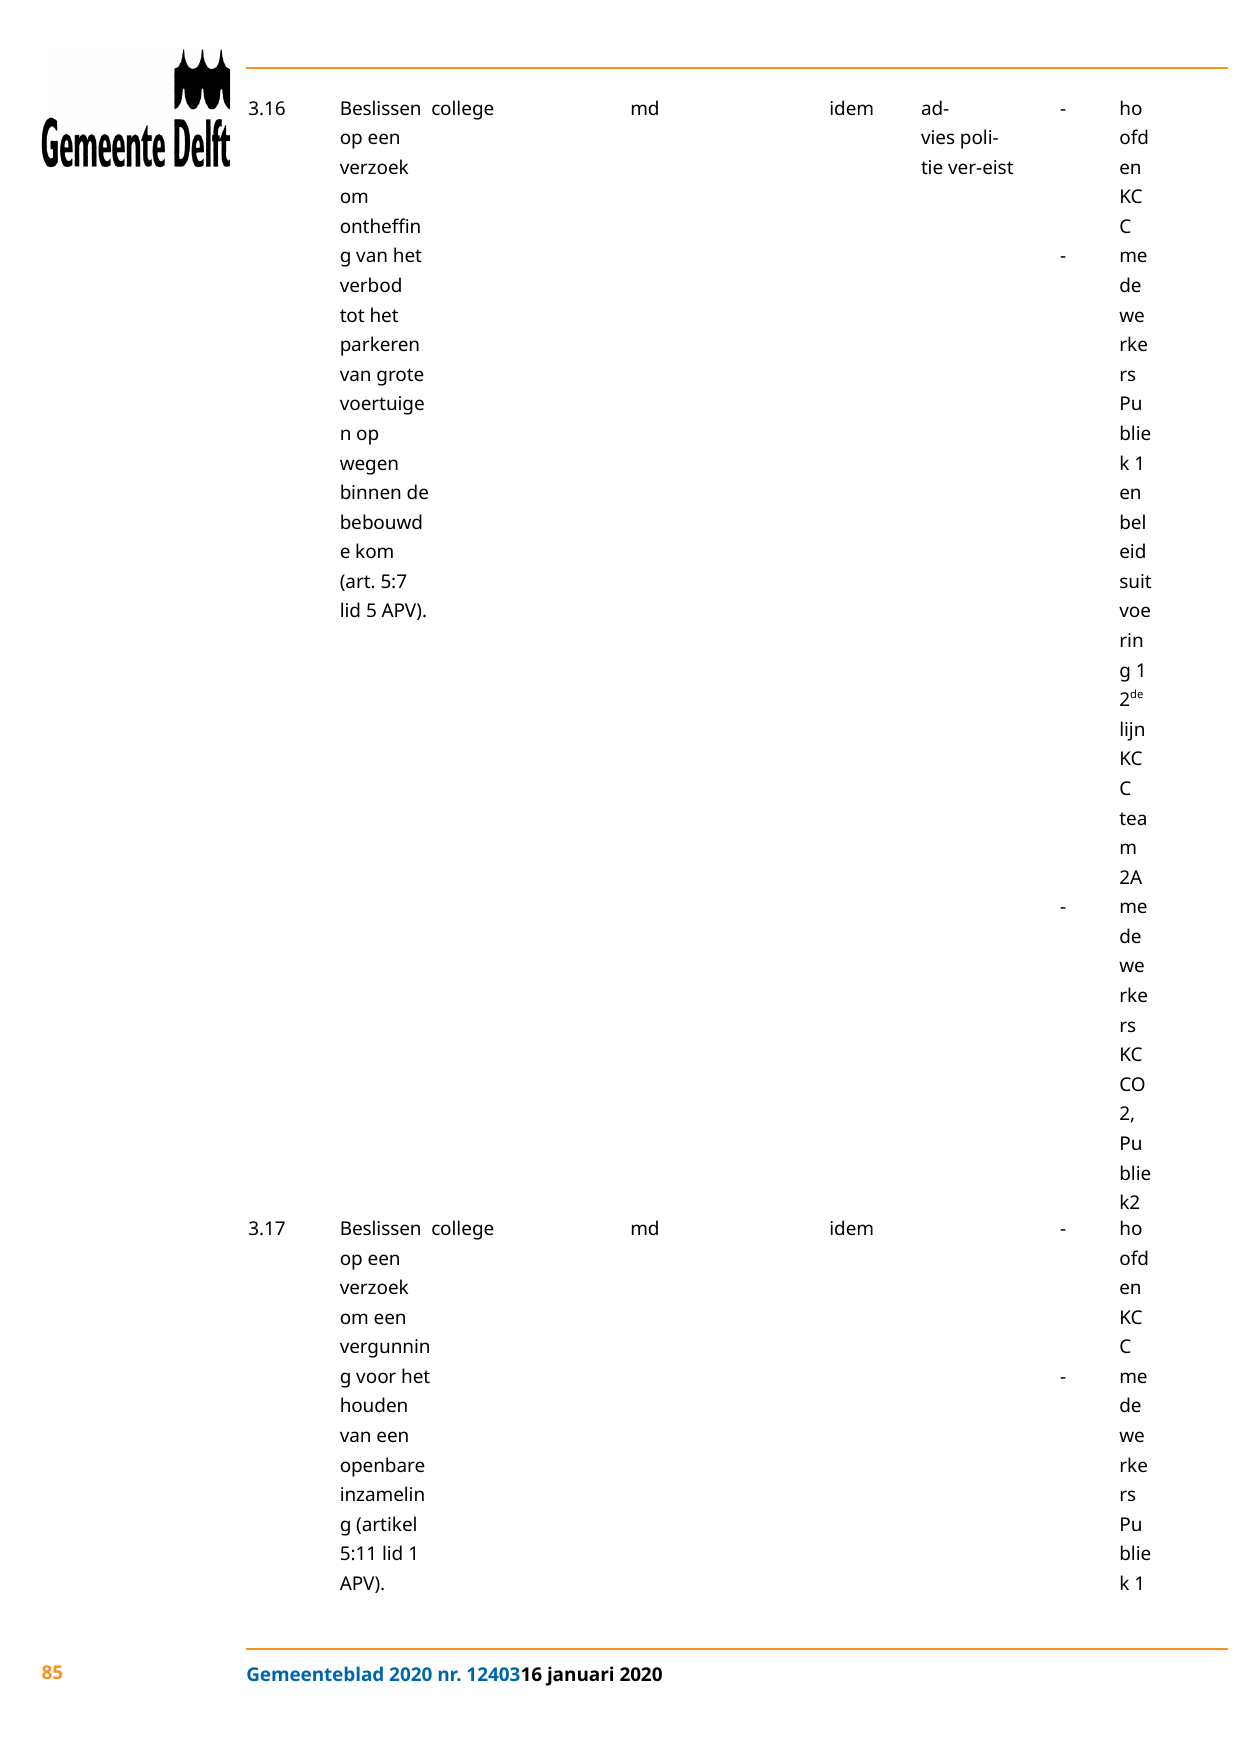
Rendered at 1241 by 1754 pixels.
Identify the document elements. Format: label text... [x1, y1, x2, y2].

table_cell idem [829, 95, 921, 1215]
table_cell 3.17 [248, 1215, 339, 1596]
table_cell college [431, 1215, 630, 1596]
table_cell md [630, 95, 829, 1215]
table_cell Beslissen op een verzoek om een vergunning voor het houden van een openbare inzameling (artikel 5:11 lid 1 APV). [340, 1215, 431, 1596]
table_cell 3.16 [248, 95, 339, 1215]
table_cell ad- vies poli- tie ver-eist [921, 95, 1060, 1215]
table_cell [921, 1215, 1060, 1596]
table_cell hoofden KCC medewerkers Publiek 1 [1060, 1215, 1152, 1596]
table_cell md [630, 1215, 829, 1596]
table_cell idem [829, 1215, 921, 1596]
table_cell hoofden KCC medewerkers Publiek 1 en beleidsuitvoering 1 2de lijn KCC team 2A medewerkers KCCO2, Publiek2 [1060, 95, 1152, 1215]
table_cell Beslissen op een verzoek om ontheffing van het verbod tot het parkeren van grote voertuigen op wegen binnen de bebouwde kom (art. 5:7 lid 5 APV). [340, 95, 431, 1215]
picture [41, 47, 231, 172]
table_cell college [431, 95, 630, 1215]
